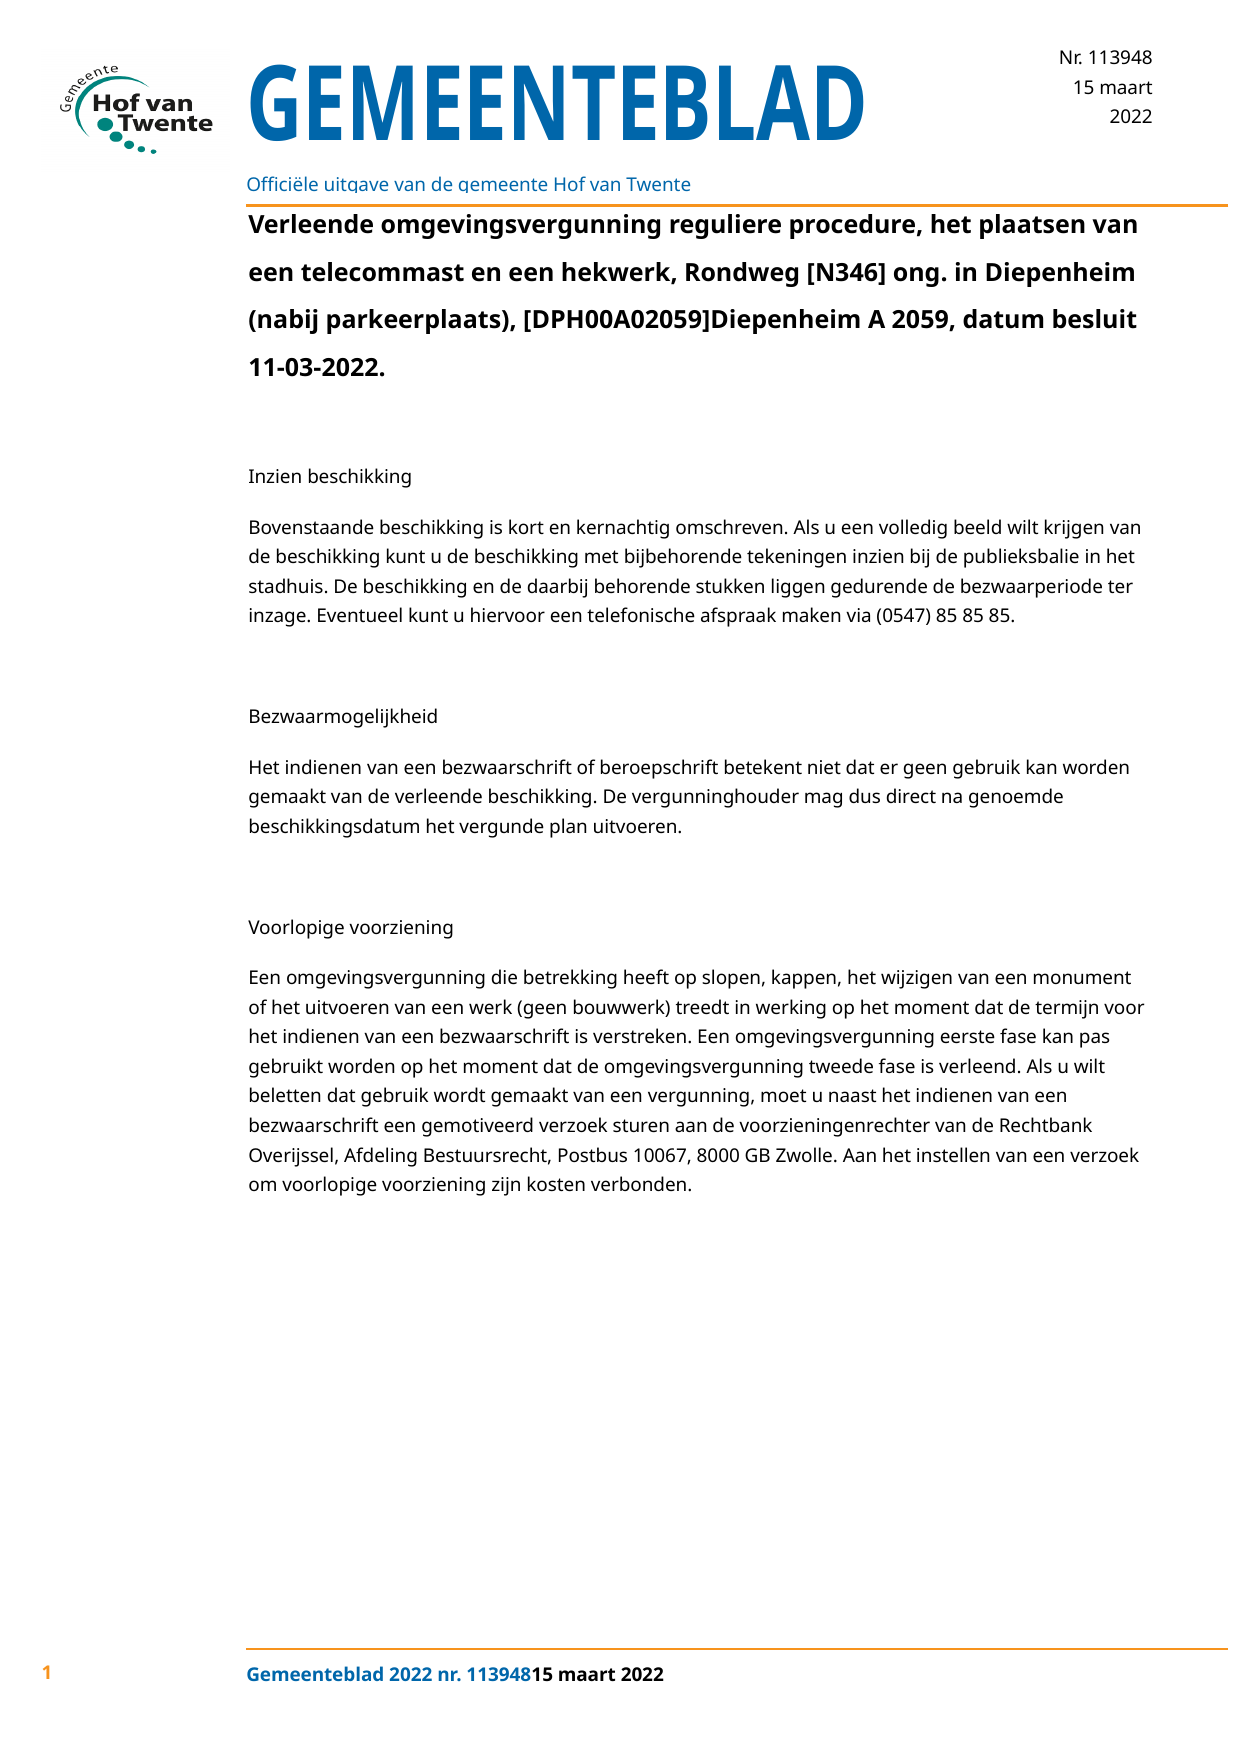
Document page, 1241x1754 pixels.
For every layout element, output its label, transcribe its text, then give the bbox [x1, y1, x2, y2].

text Bezwaarmogelijkheid [248, 703, 1152, 729]
text Verleende omgevingsvergunning reguliere procedure, het plaatsen van een telecommast en een hekwerk, Rondweg [N346] ong. in Diepenheim (nabij parkeerplaats), [DPH00A02059]Diepenheim A 2059, datum besluit 11-03-2022. [248, 207, 1152, 384]
text Een omgevingsvergunning die betrekking heeft op slopen, kappen, het wijzigen van een monument of het uitvoeren van een werk (geen bouwwerk) treedt in werking op het moment dat de termijn voor het indienen van een bezwaarschrift is verstreken. Een omgevingsvergunning eerste fase kan pas gebruikt worden op het moment dat de omgevingsvergunning tweede fase is verleend. Als u wilt beletten dat gebruik wordt gemaakt van een vergunning, moet u naast het indienen van een bezwaarschrift een gemotiveerd verzoek sturen aan de voorzieningenrechter van de Rechtbank Overijssel, Afdeling Bestuursrecht, Postbus 10067, 8000 GB Zwolle. Aan het instellen van een verzoek om voorlopige voorziening zijn kosten verbonden. [248, 964, 1152, 1197]
text Inzien beschikking [248, 463, 1152, 489]
text Bovenstaande beschikking is kort en kernachtig omschreven. Als u een volledig beeld wilt krijgen van de beschikking kunt u de beschikking met bijbehorende tekeningen inzien bij de publieksbalie in het stadhuis. De beschikking en de daarbij behorende stukken liggen gedurende de bezwaarperiode ter inzage. Eventueel kunt u hiervoor een telefonische afspraak maken via (0547) 85 85 85. [248, 514, 1152, 628]
picture [41, 47, 231, 172]
text Voorlopige voorziening [248, 914, 1152, 940]
text Het indienen van een bezwaarschrift of beroepschrift betekent niet dat er geen gebruik kan worden gemaakt van de verleende beschikking. De vergunninghouder mag dus direct na genoemde beschikkingsdatum het vergunde plan uitvoeren. [248, 754, 1152, 839]
